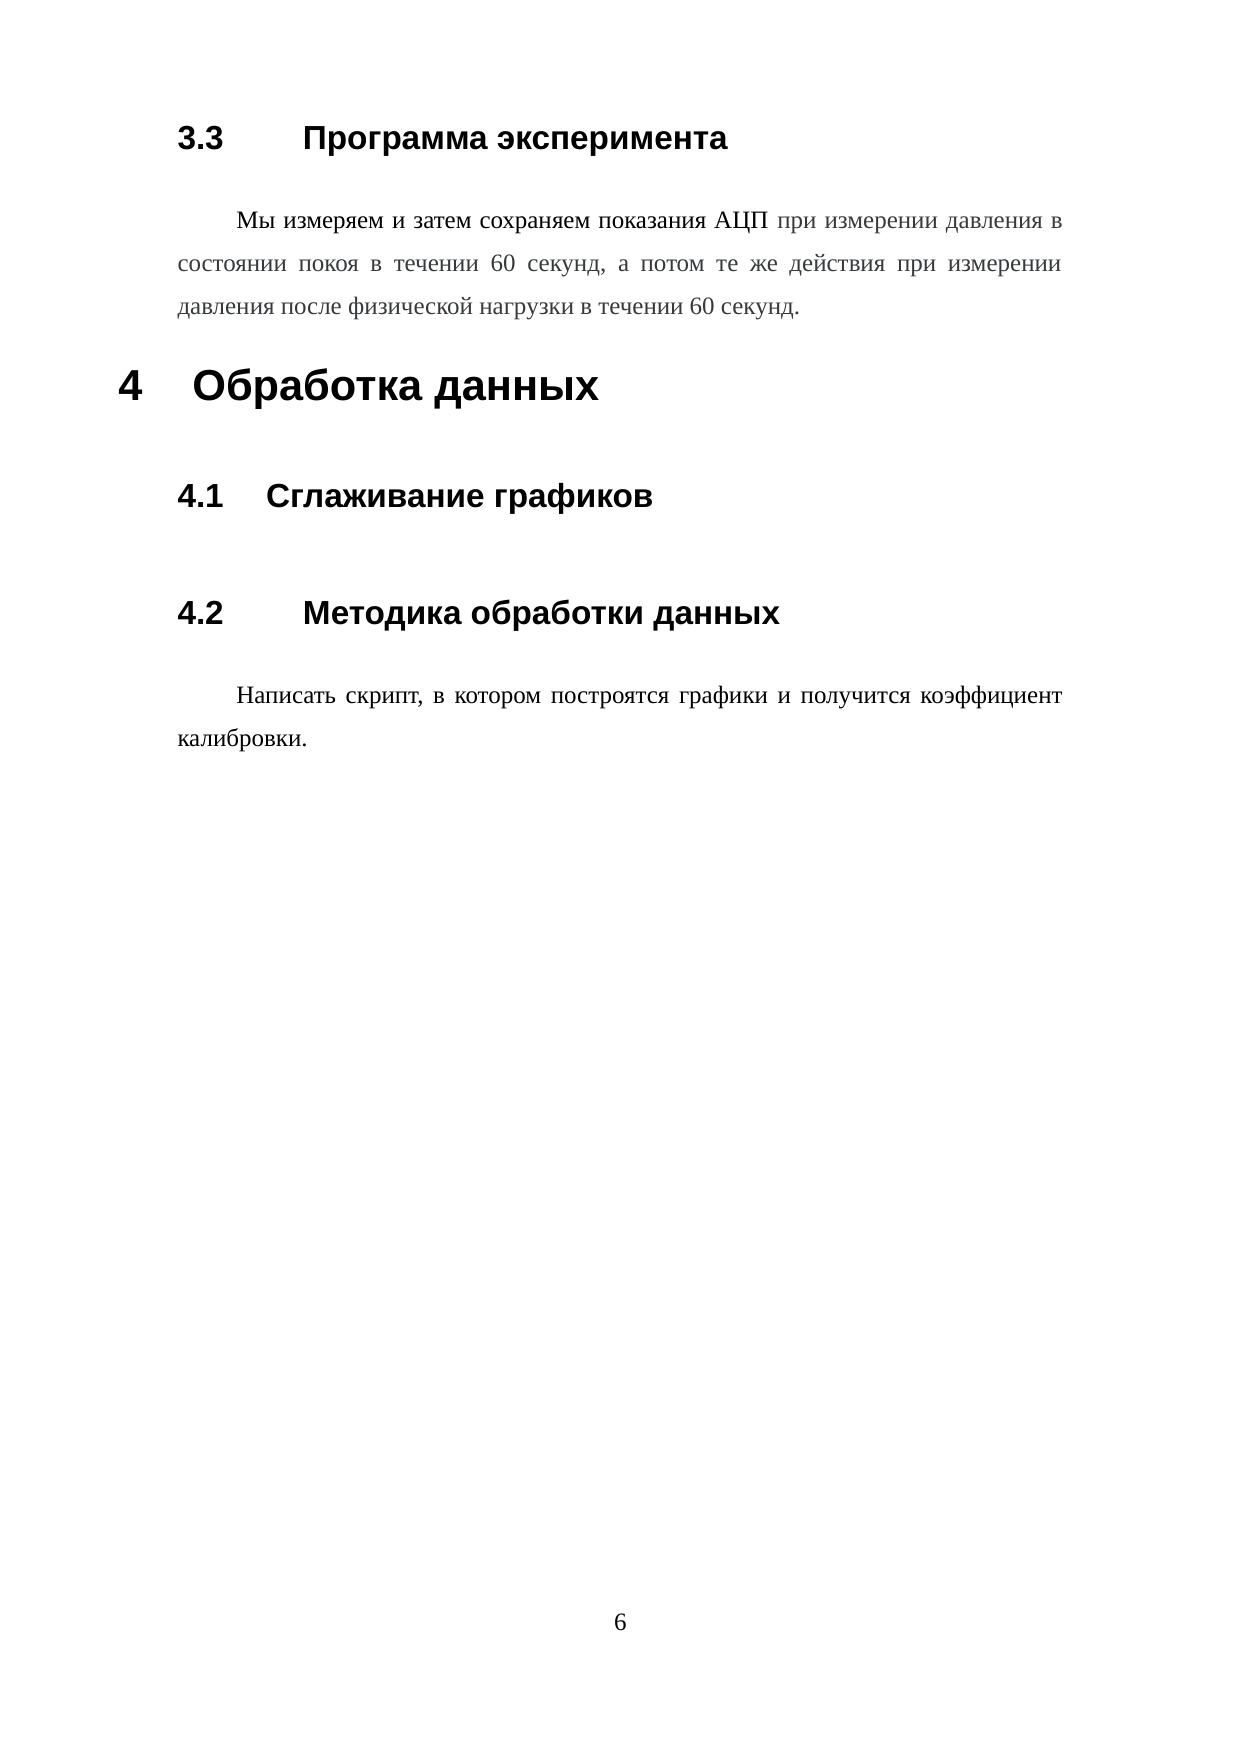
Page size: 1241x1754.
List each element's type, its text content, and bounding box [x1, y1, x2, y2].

text Написать скрипт, в котором построятся графики и получится коэффициент калибровки. [177, 680, 1063, 752]
subtitle Сглаживание графиков [118, 476, 1122, 515]
subtitle Методика обработки данных [118, 593, 1122, 631]
text Мы измеряем и затем сохраняем показания АЦП при измерении давления в состоянии покоя в течении 60 секунд, а потом те же действия при измерении давления после физической нагрузки в течении 60 секунд. [177, 205, 1063, 320]
subtitle Программа эксперимента [118, 118, 1122, 157]
subtitle Обработка данных [118, 359, 1122, 409]
